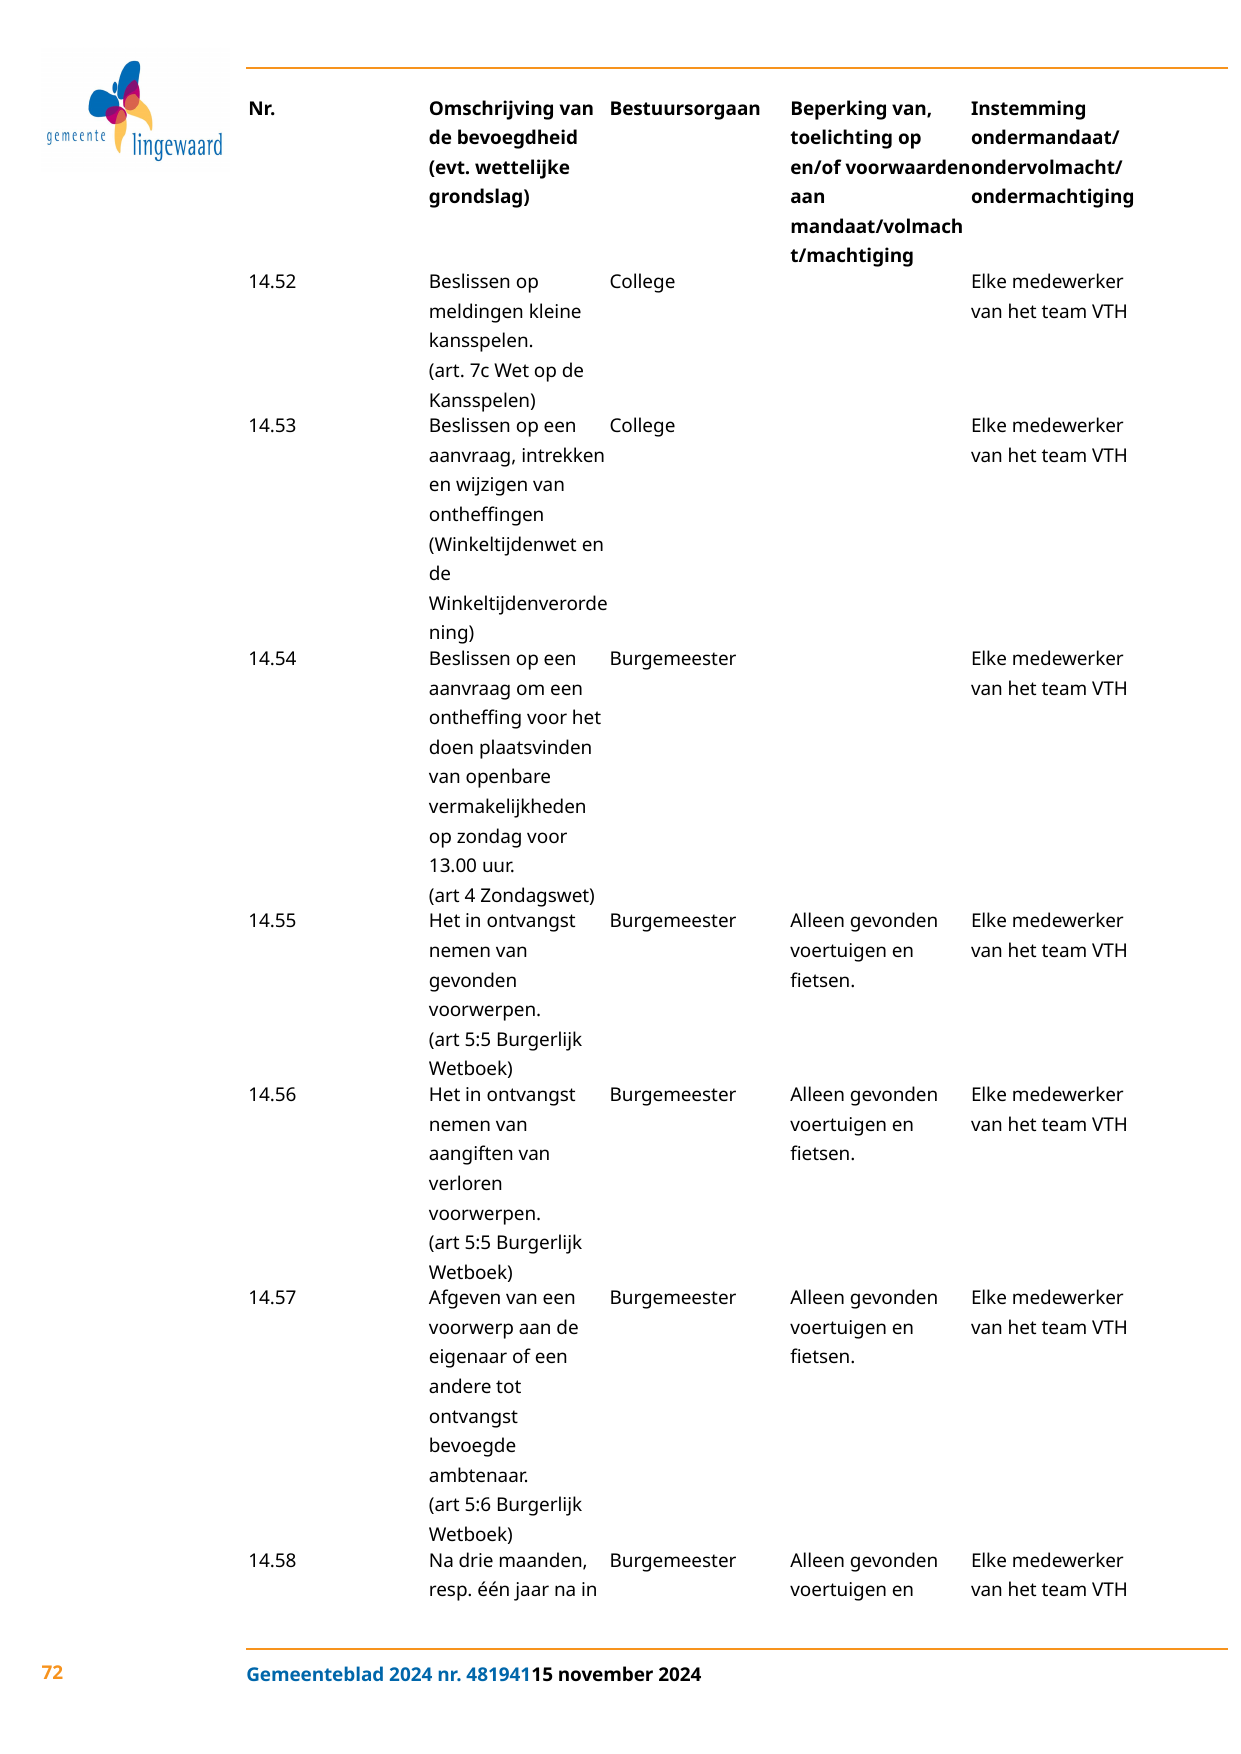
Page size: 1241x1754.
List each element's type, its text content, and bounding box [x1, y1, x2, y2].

table_cell 14.56 [248, 1081, 429, 1284]
table_cell 14.54 [248, 645, 429, 908]
picture [41, 47, 231, 172]
table_cell 14.53 [248, 413, 429, 645]
table_cell Afgeven van een voorwerp aan de eigenaar of een andere tot ontvangst bevoegde ambtenaar. (art 5:6 Burgerlijk Wetboek) [429, 1285, 609, 1547]
table_header Instemming ondermandaat/ ondervolmacht/ ondermachtiging [971, 95, 1152, 268]
table_cell Burgemeester [609, 1547, 790, 1602]
table_cell Na drie maanden, resp. één jaar na in [429, 1547, 609, 1602]
table_cell 14.57 [248, 1285, 429, 1547]
table_cell [790, 269, 971, 412]
table_header Nr. [248, 95, 429, 268]
table_cell Elke medewerker van het team VTH [971, 413, 1152, 645]
table_cell Burgemeester [609, 1285, 790, 1547]
table_cell Burgemeester [609, 645, 790, 908]
table_cell Elke medewerker van het team VTH [971, 908, 1152, 1081]
table_cell Beslissen op een aanvraag, intrekken en wijzigen van ontheffingen (Winkeltijdenwet en de Winkeltijdenverordening) [429, 413, 609, 645]
table_cell [790, 645, 971, 908]
table_cell Het in ontvangst nemen van gevonden voorwerpen. (art 5:5 Burgerlijk Wetboek) [429, 908, 609, 1081]
table_cell Elke medewerker van het team VTH [971, 1547, 1152, 1602]
table_cell Alleen gevonden voertuigen en [790, 1547, 971, 1602]
table_header Beperking van, toelichting op en/of voorwaarden aan mandaat/volmacht/machtiging [790, 95, 971, 268]
table_cell 14.55 [248, 908, 429, 1081]
table_cell College [609, 413, 790, 645]
table_cell Elke medewerker van het team VTH [971, 269, 1152, 412]
table_cell College [609, 269, 790, 412]
table_cell Beslissen op een aanvraag om een ontheffing voor het doen plaatsvinden van openbare vermakelijkheden op zondag voor 13.00 uur. (art 4 Zondagswet) [429, 645, 609, 908]
table_cell Burgemeester [609, 908, 790, 1081]
table_cell 14.52 [248, 269, 429, 412]
table_cell Elke medewerker van het team VTH [971, 1081, 1152, 1284]
table_cell Elke medewerker van het team VTH [971, 645, 1152, 908]
table_cell 14.58 [248, 1547, 429, 1602]
table_cell Burgemeester [609, 1081, 790, 1284]
table_cell Beslissen op meldingen kleine kansspelen. (art. 7c Wet op de Kansspelen) [429, 269, 609, 412]
table_cell Alleen gevonden voertuigen en fietsen. [790, 908, 971, 1081]
table_cell Alleen gevonden voertuigen en fietsen. [790, 1285, 971, 1547]
table_header Omschrijving van de bevoegdheid (evt. wettelijke grondslag) [429, 95, 609, 268]
table_cell [790, 413, 971, 645]
table_cell Elke medewerker van het team VTH [971, 1285, 1152, 1547]
table_header Bestuursorgaan [609, 95, 790, 268]
table_cell Het in ontvangst nemen van aangiften van verloren voorwerpen. (art 5:5 Burgerlijk Wetboek) [429, 1081, 609, 1284]
table_cell Alleen gevonden voertuigen en fietsen. [790, 1081, 971, 1284]
